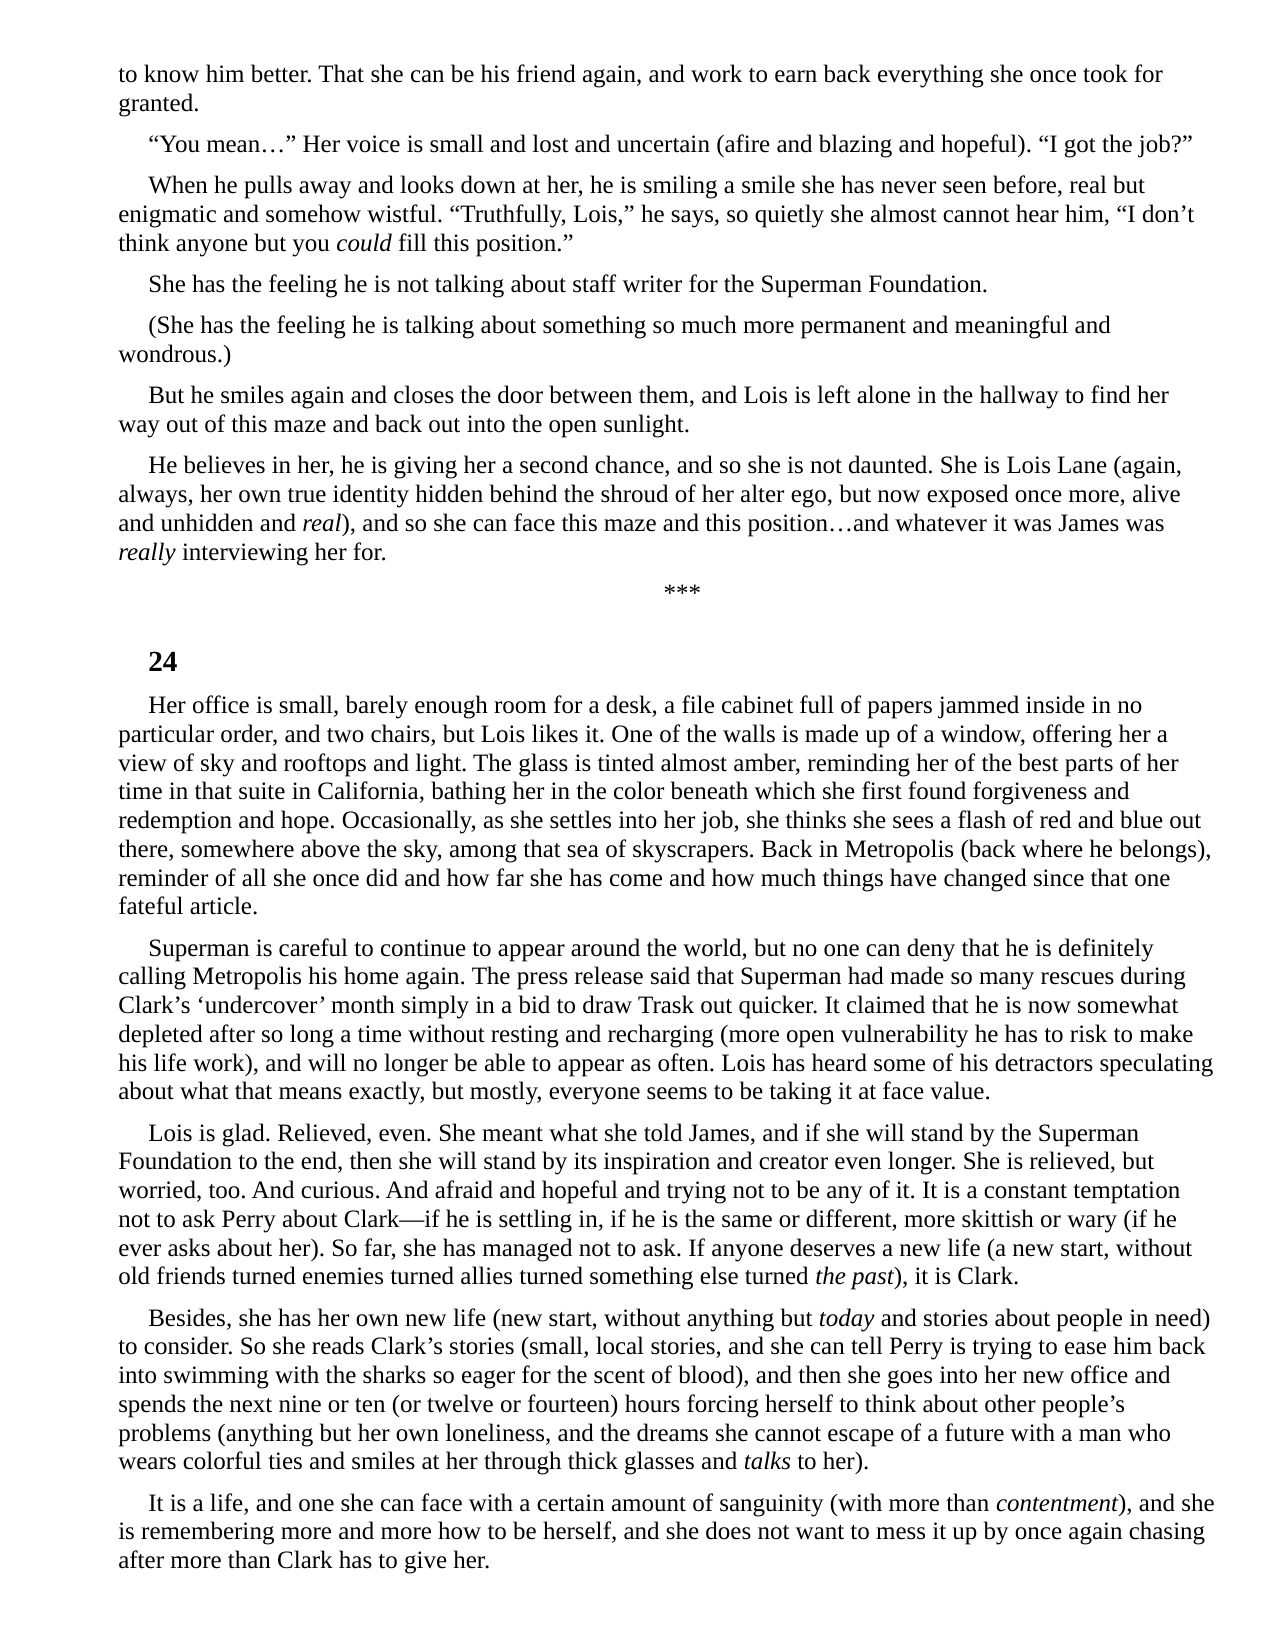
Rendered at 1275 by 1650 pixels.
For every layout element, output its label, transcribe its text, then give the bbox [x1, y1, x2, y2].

text Besides, she has her own new life (new start, without anything but today and stories about people in need) to consider. So she reads Clark’s stories (small, local stories, and she can tell Perry is trying to ease him back into swimming with the sharks so eager for the scent of blood), and then she goes into her new office and spends the next nine or ten (or twelve or fourteen) hours forcing herself to think about other people’s problems (anything but her own loneliness, and the dreams she cannot escape of a future with a man who wears colorful ties and smiles at her through thick glasses and talks to her). [118, 1303, 1216, 1475]
text *** [118, 578, 1216, 607]
text (She has the feeling he is talking about something so much more permanent and meaningful and wondrous.) [118, 310, 1216, 368]
text When he pulls away and looks down at her, he is smiling a smile she has never seen before, real but enigmatic and somehow wistful. “Truthfully, Lois,” he says, so quietly she almost cannot hear him, “I don’t think anyone but you could fill this position.” [118, 170, 1216, 257]
text “You mean…” Her voice is small and lost and uncertain (afire and blazing and hopeful). “I got the job?” [118, 129, 1216, 158]
text But he smiles again and closes the door between them, and Lois is left alone in the hallway to find her way out of this maze and back out into the open sunlight. [118, 380, 1216, 438]
text Superman is careful to continue to appear around the world, but no one can deny that he is definitely calling Metropolis his home again. The press release said that Superman had made so many rescues during Clark’s ‘undercover’ month simply in a bid to draw Trask out quicker. It claimed that he is now somewhat depleted after so long a time without resting and recharging (more open vulnerability he has to risk to make his life work), and will no longer be able to appear as often. Lois has heard some of his detractors speculating about what that means exactly, but mostly, everyone seems to be taking it at face value. [118, 933, 1216, 1105]
text It is a life, and one she can face with a certain amount of sanguinity (with more than contentment), and she is remembering more and more how to be herself, and she does not want to mess it up by once again chasing after more than Clark has to give her. [118, 1488, 1216, 1574]
subtitle 24 [118, 644, 1216, 678]
text She has the feeling he is not talking about staff writer for the Superman Foundation. [118, 269, 1216, 298]
text to know him better. That she can be his friend again, and work to earn back everything she once took for granted. [118, 59, 1216, 117]
text Lois is glad. Relieved, even. She meant what she told James, and if she will stand by the Superman Foundation to the end, then she will stand by its inspiration and creator even longer. She is relieved, but worried, too. And curious. And afraid and hopeful and trying not to be any of it. It is a constant temptation not to ask Perry about Clark—if he is settling in, if he is the same or different, more skittish or wary (if he ever asks about her). So far, she has managed not to ask. If anyone deserves a new life (a new start, without old friends turned enemies turned allies turned something else turned the past), it is Clark. [118, 1118, 1216, 1290]
text He believes in her, he is giving her a second chance, and so she is not daunted. She is Lois Lane (again, always, her own true identity hidden behind the shroud of her alter ego, but now exposed once more, alive and unhidden and real), and so she can face this maze and this position…and whatever it was James was really interviewing her for. [118, 450, 1216, 565]
text Her office is small, barely enough room for a desk, a file cabinet full of papers jammed inside in no particular order, and two chairs, but Lois likes it. One of the walls is made up of a window, offering her a view of sky and rooftops and light. The glass is tinted almost amber, reminding her of the best parts of her time in that suite in California, bathing her in the color beneath which she first found forgiveness and redemption and hope. Occasionally, as she settles into her job, she thinks she sees a flash of red and blue out there, somewhere above the sky, among that sea of skyscrapers. Back in Metropolis (back where he belongs), reminder of all she once did and how far she has come and how much things have changed since that one fateful article. [118, 690, 1216, 920]
